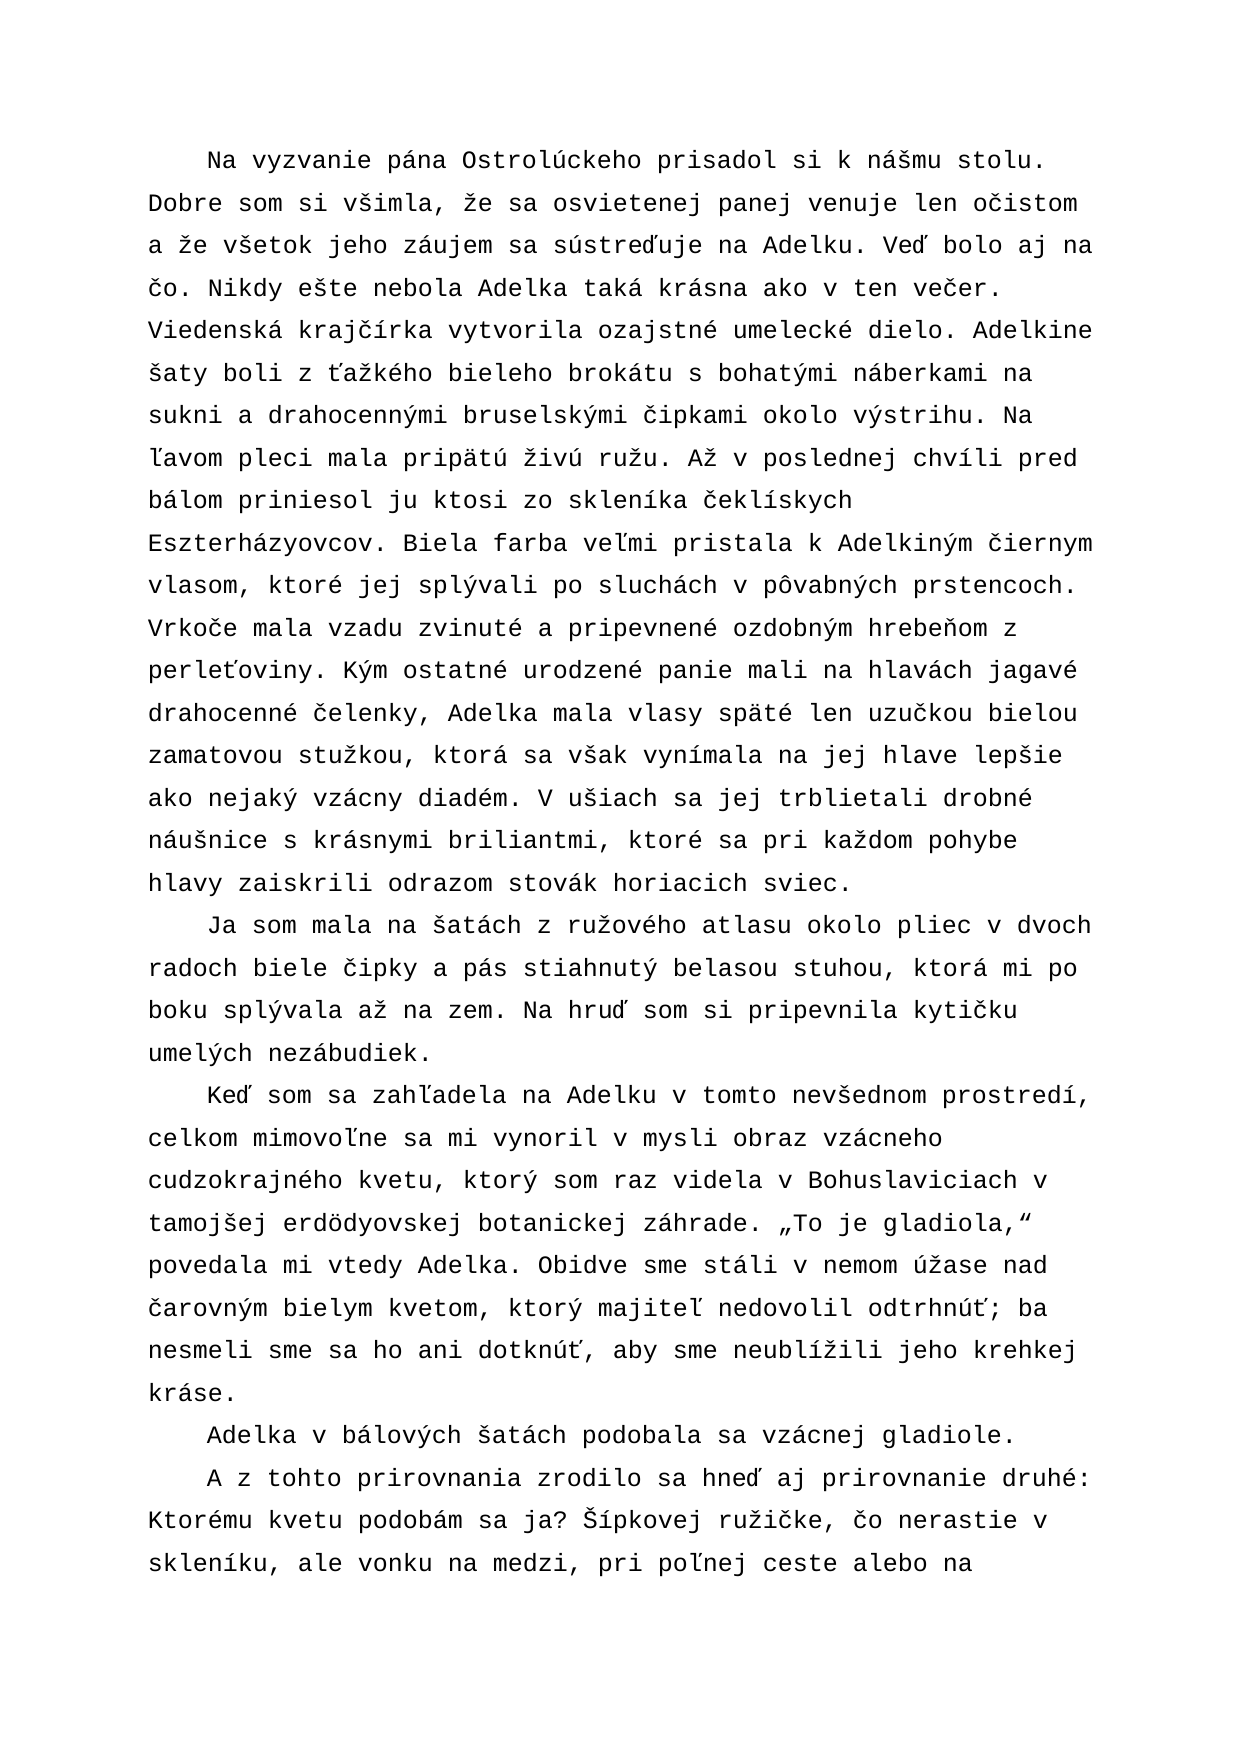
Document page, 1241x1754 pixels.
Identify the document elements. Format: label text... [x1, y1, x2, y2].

text Adelka v bálových šatách podobala sa vzácnej gladiole. [148, 1423, 1093, 1451]
text Ja som mala na šatách z ružového atlasu okolo pliec v dvoch radoch biele čipky a pás stiahnutý belasou stuhou, ktorá mi po boku splývala až na zem. Na hruď som si pripevnila kytičku umelých nezábudiek. [148, 913, 1093, 1068]
text Na vyzvanie pána Ostrolúckeho prisadol si k nášmu stolu. Dobre som si všimla, že sa osvietenej panej venuje len očistom a že všetok jeho záujem sa sústreďuje na Adelku. Veď bolo aj na čo. Nikdy ešte nebola Adelka taká krásna ako v ten večer. Viedenská krajčírka vytvorila ozajstné umelecké dielo. Adelkine šaty boli z ťažkého bieleho brokátu s bohatými náberkami na sukni a drahocennými bruselskými čipkami okolo výstrihu. Na ľavom pleci mala pripätú živú ružu. Až v poslednej chvíli pred bálom priniesol ju ktosi zo skleníka čeklískych Eszterházyovcov. Biela farba veľmi pristala k Adelkiným čiernym vlasom, ktoré jej splývali po sluchách v pôvabných prstencoch. Vrkoče mala vzadu zvinuté a pripevnené ozdobným hrebeňom z perleťoviny. Kým ostatné urodzené panie mali na hlavách jagavé drahocenné čelenky, Adelka mala vlasy späté len uzučkou bielou zamatovou stužkou, ktorá sa však vynímala na jej hlave lepšie ako nejaký vzácny diadém. V ušiach sa jej trblietali drobné náušnice s krásnymi briliantmi, ktoré sa pri každom pohybe hlavy zaiskrili odrazom stovák horiacich sviec. [148, 148, 1093, 898]
text Keď som sa zahľadela na Adelku v tomto nevšednom prostredí, celkom mimovoľne sa mi vynoril v mysli obraz vzácneho cudzokrajného kvetu, ktorý som raz videla v Bohuslaviciach v tamojšej erdödyovskej botanickej záhrade. „To je gladiola,“ povedala mi vtedy Adelka. Obidve sme stáli v nemom úžase nad čarovným bielym kvetom, ktorý majiteľ nedovolil odtrhnúť; ba nesmeli sme sa ho ani dotknúť, aby sme neublížili jeho krehkej kráse. [148, 1083, 1093, 1408]
text A z tohto prirovnania zrodilo sa hneď aj prirovnanie druhé: Ktorému kvetu podobám sa ja? Šípkovej ružičke, čo nerastie v skleníku, ale vonku na medzi, pri poľnej ceste alebo na [148, 1465, 1093, 1578]
